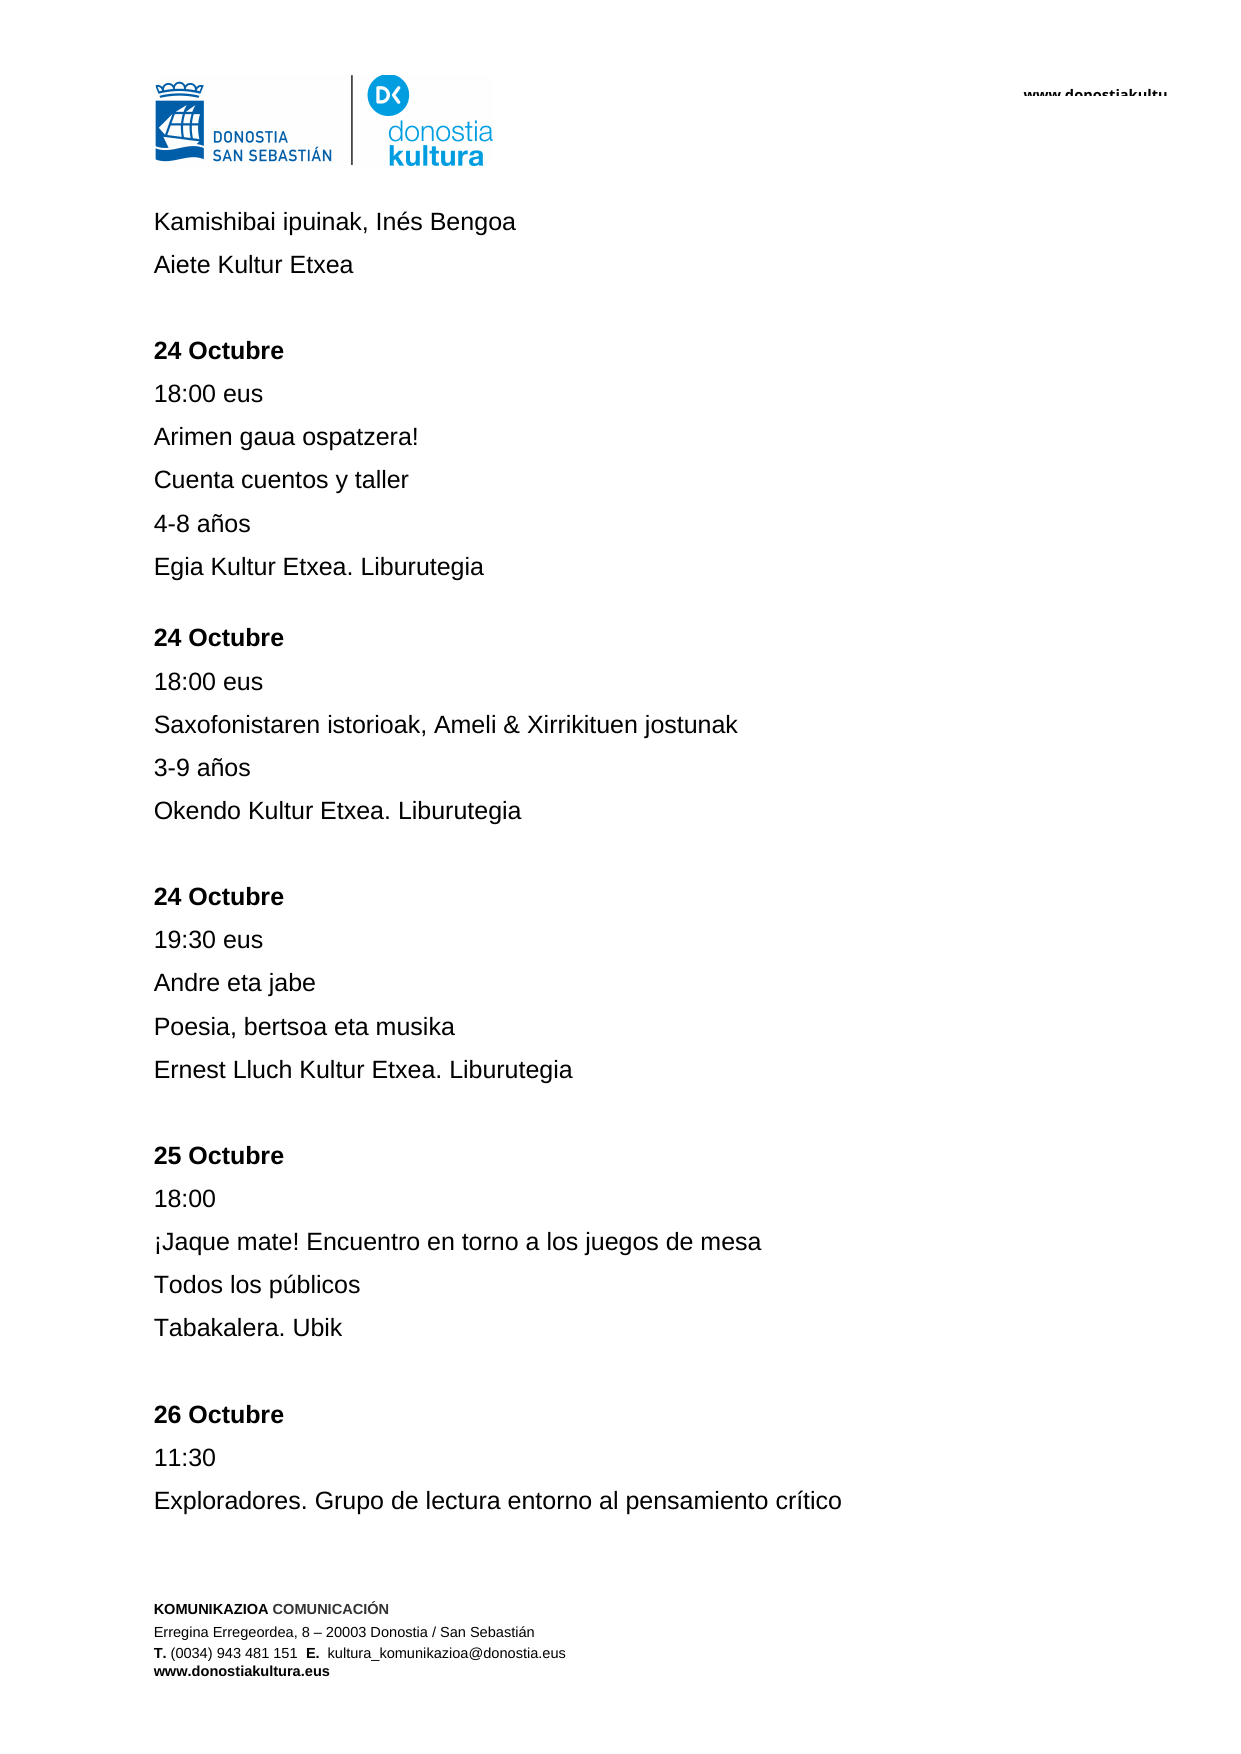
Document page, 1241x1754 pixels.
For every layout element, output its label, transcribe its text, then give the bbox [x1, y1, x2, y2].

text 24 Octubre [153, 623, 1135, 652]
text 18:00 eus [153, 379, 1135, 408]
text 18:00 eus [153, 666, 1135, 695]
text 24 Octubre [153, 336, 1135, 365]
text Egia Kultur Etxea. Liburutegia [153, 552, 1135, 581]
text Cuenta cuentos y taller [153, 466, 1135, 494]
text Arimen gaua ospatzera! [153, 422, 1135, 451]
text 4-8 años [153, 509, 1135, 537]
text Aiete Kultur Etxea [153, 250, 1135, 279]
text Tabakalera. Ubik [153, 1313, 1135, 1342]
text Andre eta jabe [153, 968, 1135, 997]
text 25 Octubre [153, 1141, 1135, 1169]
text 18:00 [153, 1184, 1135, 1213]
text Kamishibai ipuinak, Inés Bengoa [153, 207, 1135, 236]
text ¡Jaque mate! Encuentro en torno a los juegos de mesa [153, 1227, 1135, 1256]
text 3-9 años [153, 753, 1135, 781]
text Ernest Lluch Kultur Etxea. Liburutegia [153, 1054, 1135, 1083]
text 19:30 eus [153, 925, 1135, 954]
text Exploradores. Grupo de lectura entorno al pensamiento crítico [153, 1486, 1135, 1514]
text 26 Octubre [153, 1399, 1135, 1428]
text 11:30 [153, 1443, 1135, 1471]
text 24 Octubre [153, 882, 1135, 911]
picture [377, 87, 389, 103]
text Saxofonistaren istorioak, Ameli & Xirrikituen jostunak [153, 709, 1135, 738]
text Todos los públicos [153, 1270, 1135, 1299]
picture [393, 87, 399, 103]
text Okendo Kultur Etxea. Liburutegia [153, 796, 1135, 824]
picture [155, 75, 493, 166]
text Poesia, bertsoa eta musika [153, 1011, 1135, 1040]
